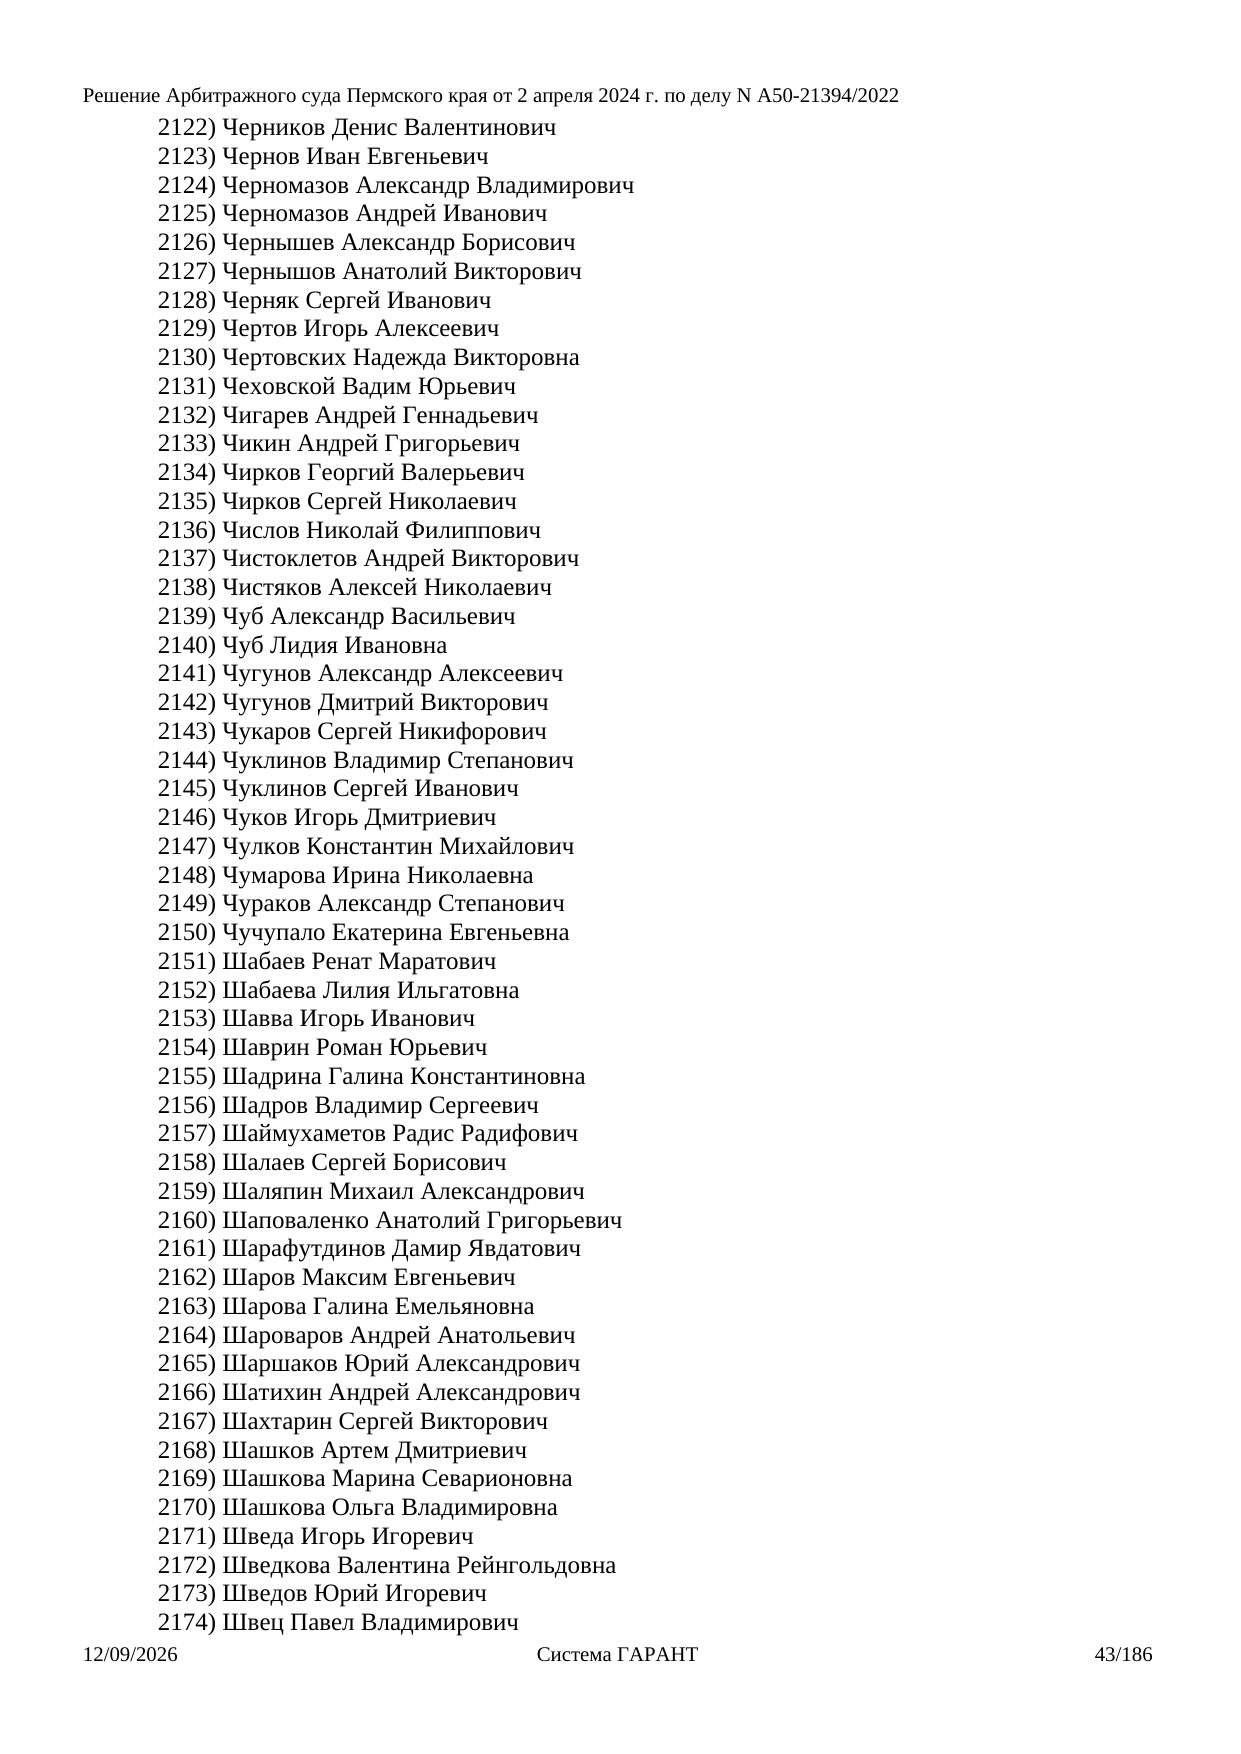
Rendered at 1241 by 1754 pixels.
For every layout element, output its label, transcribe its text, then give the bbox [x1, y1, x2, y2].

text 2165) Шаршаков Юрий Александрович [83, 1348, 1157, 1377]
text 2164) Шароваров Андрей Анатольевич [83, 1320, 1157, 1348]
text 2143) Чукаров Сергей Никифорович [83, 716, 1157, 745]
text 2146) Чуков Игорь Дмитриевич [83, 802, 1157, 831]
text 2144) Чуклинов Владимир Степанович [83, 745, 1157, 773]
text 2160) Шаповаленко Анатолий Григорьевич [83, 1205, 1157, 1233]
text 2162) Шаров Максим Евгеньевич [83, 1262, 1157, 1291]
text 2138) Чистяков Алексей Николаевич [83, 572, 1157, 601]
text 2163) Шарова Галина Емельяновна [83, 1291, 1157, 1320]
text 2159) Шаляпин Михаил Александрович [83, 1176, 1157, 1205]
text 2169) Шашкова Марина Севарионовна [83, 1463, 1157, 1492]
text 2153) Шавва Игорь Иванович [83, 1003, 1157, 1032]
text 2173) Шведов Юрий Игоревич [83, 1578, 1157, 1607]
text 2126) Чернышев Александр Борисович [83, 227, 1157, 256]
text 2155) Шадрина Галина Константиновна [83, 1061, 1157, 1090]
text 2150) Чучупало Екатерина Евгеньевна [83, 917, 1157, 946]
text 2157) Шаймухаметов Радис Радифович [83, 1118, 1157, 1147]
text 2151) Шабаев Ренат Маратович [83, 946, 1157, 975]
text 2135) Чирков Сергей Николаевич [83, 486, 1157, 515]
text 2141) Чугунов Александр Алексеевич [83, 658, 1157, 687]
text 2136) Числов Николай Филиппович [83, 515, 1157, 543]
text 2148) Чумарова Ирина Николаевна [83, 860, 1157, 888]
text 2123) Чернов Иван Евгеньевич [83, 141, 1157, 170]
text 2122) Черников Денис Валентинович [83, 112, 1157, 141]
text 2133) Чикин Андрей Григорьевич [83, 428, 1157, 457]
text 2171) Шведа Игорь Игоревич [83, 1521, 1157, 1550]
text 2167) Шахтарин Сергей Викторович [83, 1406, 1157, 1435]
text 2134) Чирков Георгий Валерьевич [83, 457, 1157, 486]
text 2129) Чертов Игорь Алексеевич [83, 313, 1157, 342]
text 2145) Чуклинов Сергей Иванович [83, 773, 1157, 802]
text 2161) Шарафутдинов Дамир Явдатович [83, 1233, 1157, 1262]
text 2149) Чураков Александр Степанович [83, 888, 1157, 917]
text 2154) Шаврин Роман Юрьевич [83, 1032, 1157, 1061]
text 2170) Шашкова Ольга Владимировна [83, 1492, 1157, 1521]
text 2158) Шалаев Сергей Борисович [83, 1147, 1157, 1176]
text 2128) Черняк Сергей Иванович [83, 285, 1157, 313]
text 2142) Чугунов Дмитрий Викторович [83, 687, 1157, 716]
text 2156) Шадров Владимир Сергеевич [83, 1090, 1157, 1118]
text 2168) Шашков Артем Дмитриевич [83, 1435, 1157, 1463]
text 2152) Шабаева Лилия Ильгатовна [83, 975, 1157, 1003]
text 2125) Черномазов Андрей Иванович [83, 198, 1157, 227]
text 2140) Чуб Лидия Ивановна [83, 630, 1157, 658]
text 2139) Чуб Александр Васильевич [83, 601, 1157, 630]
text 2127) Чернышов Анатолий Викторович [83, 256, 1157, 285]
text 2147) Чулков Константин Михайлович [83, 831, 1157, 860]
text 2130) Чертовских Надежда Викторовна [83, 342, 1157, 371]
text 2124) Черномазов Александр Владимирович [83, 170, 1157, 198]
text 2174) Швец Павел Владимирович [83, 1607, 1157, 1636]
text 2132) Чигарев Андрей Геннадьевич [83, 400, 1157, 428]
text 2172) Шведкова Валентина Рейнгольдовна [83, 1550, 1157, 1578]
text 2137) Чистоклетов Андрей Викторович [83, 543, 1157, 572]
text 2131) Чеховской Вадим Юрьевич [83, 371, 1157, 400]
text 2166) Шатихин Андрей Александрович [83, 1377, 1157, 1406]
